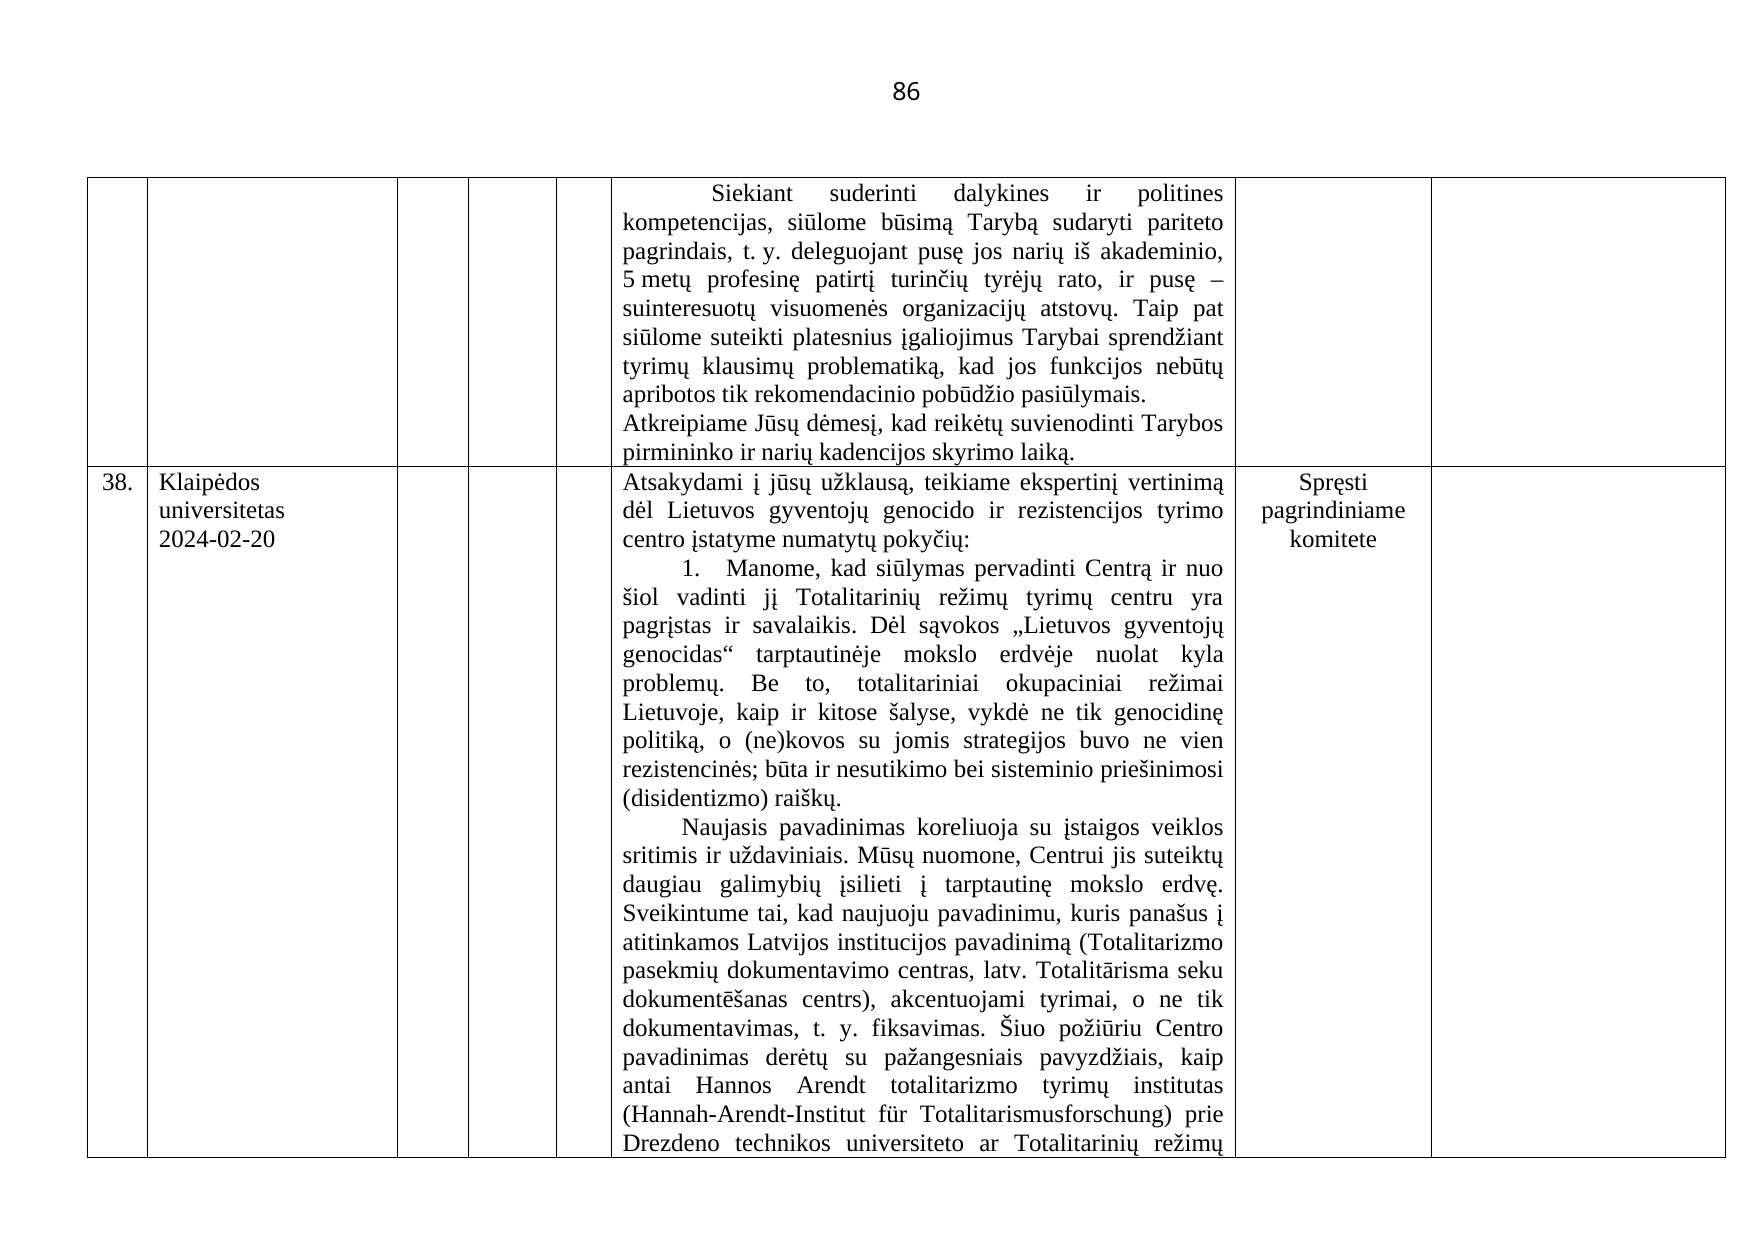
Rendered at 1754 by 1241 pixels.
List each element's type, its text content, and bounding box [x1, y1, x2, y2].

table_cell [557, 467, 611, 1157]
table_cell Klaipėdos universitetas 2024-02-20 [148, 467, 397, 1157]
table_cell [398, 467, 468, 1157]
table_cell [469, 467, 556, 1157]
table_cell [398, 178, 468, 466]
table_cell [557, 178, 611, 466]
table_cell [1432, 467, 1725, 1157]
table_cell [88, 178, 147, 466]
table_cell Siekiant suderinti dalykines ir politines kompetencijas, siūlome būsimą Tarybą sudaryti pariteto pagrindais, t. y. deleguojant pusę jos narių iš akademinio, 5 metų profesinę patirtį turinčių tyrėjų rato, ir pusę – suinteresuotų visuomenės organizacijų atstovų. Taip pat siūlome suteikti platesnius įgaliojimus Tarybai sprendžiant tyrimų klausimų problematiką, kad jos funkcijos nebūtų apribotos tik rekomendacinio pobūdžio pasiūlymais. Atkreipiame Jūsų dėmesį, kad reikėtų suvienodinti Tarybos pirmininko ir narių kadencijos skyrimo laiką. [612, 178, 1235, 466]
table_cell Spręsti pagrindiniame komitete [1236, 467, 1431, 1157]
table_cell [469, 178, 556, 466]
table_cell Atsakydami į jūsų užklausą, teikiame ekspertinį vertinimą dėl Lietuvos gyventojų genocido ir rezistencijos tyrimo centro įstatyme numatytų pokyčių: 1. Manome, kad siūlymas pervadinti Centrą ir nuo šiol vadinti jį Totalitarinių režimų tyrimų centru yra pagrįstas ir savalaikis. Dėl sąvokos „Lietuvos gyventojų genocidas“ tarptautinėje mokslo erdvėje nuolat kyla problemų. Be to, totalitariniai okupaciniai režimai Lietuvoje, kaip ir kitose šalyse, vykdė ne tik genocidinę politiką, o (ne)kovos su jomis strategijos buvo ne vien rezistencinės; būta ir nesutikimo bei sisteminio priešinimosi (disidentizmo) raiškų. Naujasis pavadinimas koreliuoja su įstaigos veiklos sritimis ir uždaviniais. Mūsų nuomone, Centrui jis suteiktų daugiau galimybių įsilieti į tarptautinę mokslo erdvę. Sveikintume tai, kad naujuoju pavadinimu, kuris panašus į atitinkamos Latvijos institucijos pavadinimą (Totalitarizmo pasekmių dokumentavimo centras, latv. Totalitārisma seku dokumentēšanas centrs), akcentuojami tyrimai, o ne tik dokumentavimas, t. y. fiksavimas. Šiuo požiūriu Centro pavadinimas derėtų su pažangesniais pavyzdžiais, kaip antai Hannos Arendt totalitarizmo tyrimų institutas (Hannah-Arendt-Institut für Totalitarismusforschung) prie Drezdeno technikos universiteto ar Totalitarinių režimų [612, 467, 1235, 1157]
table_cell [1432, 178, 1725, 466]
table_cell [1236, 178, 1431, 466]
table_cell [148, 178, 397, 466]
table_cell 38. [88, 467, 147, 1157]
